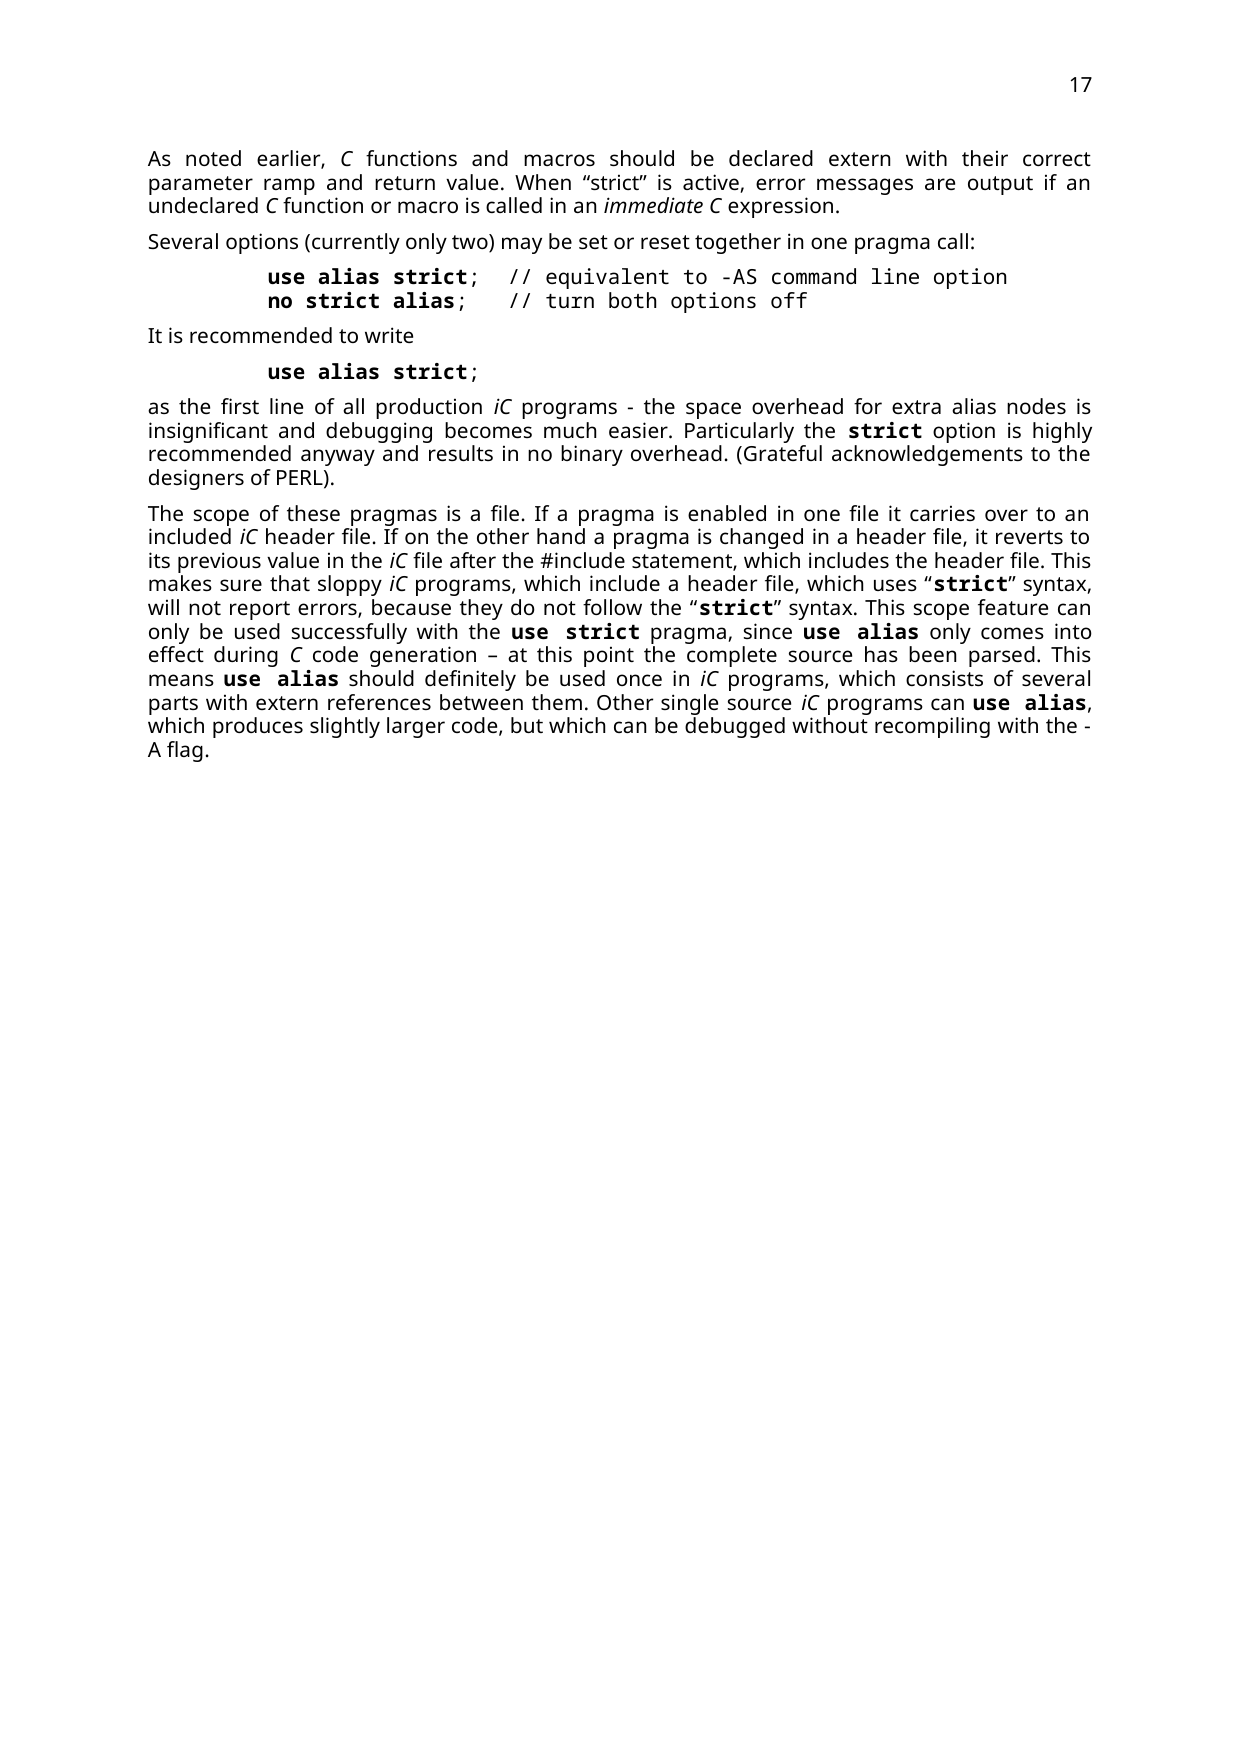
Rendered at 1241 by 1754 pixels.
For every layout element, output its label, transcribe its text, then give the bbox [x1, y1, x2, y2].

text use alias strict; [268, 360, 1092, 384]
text It is recommended to write [148, 325, 1092, 348]
text use alias strict; // equivalent to -AS command line option no strict alias; // turn both options off [268, 266, 1092, 313]
text As noted earlier, C functions and macros should be declared extern with their correct parameter ramp and return value. When “strict” is active, error messages are output if an undeclared C function or macro is called in an immediate C expression. [148, 148, 1092, 219]
text as the first line of all production iC programs - the space overhead for extra alias nodes is insignificant and debugging becomes much easier. Particularly the strict option is highly recommended anyway and results in no binary overhead. (Grateful acknowledgements to the designers of PERL). [148, 396, 1092, 490]
text Several options (currently only two) may be set or reset together in one pragma call: [148, 230, 1092, 254]
text The scope of these pragmas is a file. If a pragma is enabled in one file it carries over to an included iC header file. If on the other hand a pragma is changed in a header file, it reverts to its previous value in the iC file after the #include statement, which includes the header file. This makes sure that sloppy iC programs, which include a header file, which uses “strict” syntax, will not report errors, because they do not follow the “strict” syntax. This scope feature can only be used successfully with the use strict pragma, since use alias only comes into effect during C code generation – at this point the complete source has been parsed. This means use alias should definitely be used once in iC programs, which consists of several parts with extern references between them. Other single source iC programs can use alias, which produces slightly larger code, but which can be debugged without recompiling with the -A flag. [148, 502, 1092, 762]
